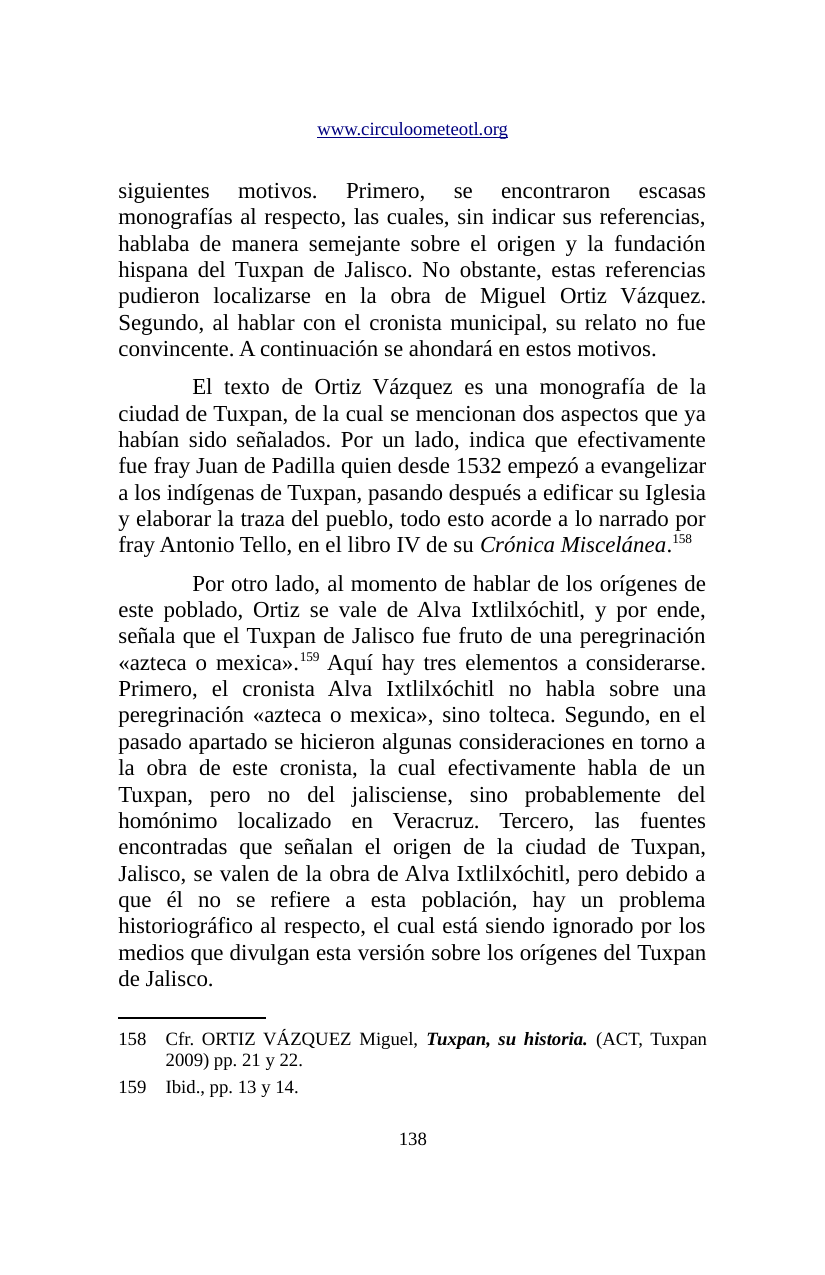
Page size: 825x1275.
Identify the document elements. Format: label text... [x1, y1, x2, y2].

text siguientes motivos. Primero, se encontraron escasas monografías al respecto, las cuales, sin indicar sus referencias, hablaba de manera semejante sobre el origen y la fundación hispana del Tuxpan de Jalisco. No obstante, estas referencias pudieron localizarse en la obra de Miguel Ortiz Vázquez. Segundo, al hablar con el cronista municipal, su relato no fue convincente. A continuación se ahondará en estos motivos. [118, 177, 707, 362]
text Por otro lado, al momento de hablar de los orígenes de este poblado, Ortiz se vale de Alva Ixtlilxóchitl, y por ende, señala que el Tuxpan de Jalisco fue fruto de una peregrinación «azteca o mexica». Aquí hay tres elementos a considerarse. Primero, el cronista Alva Ixtlilxóchitl no habla sobre una peregrinación «azteca o mexica», sino tolteca. Segundo, en el pasado apartado se hicieron algunas consideraciones en torno a la obra de este cronista, la cual efectivamente habla de un Tuxpan, pero no del jalisciense, sino probablemente del homónimo localizado en Veracruz. Tercero, las fuentes encontradas que señalan el origen de la ciudad de Tuxpan, Jalisco, se valen de la obra de Alva Ixtlilxóchitl, pero debido a que él no se refiere a esta población, hay un problema historiográfico al respecto, el cual está siendo ignorado por los medios que divulgan esta versión sobre los orígenes del Tuxpan de Jalisco. [118, 570, 707, 991]
text Cfr. ORTIZ VÁZQUEZ Miguel, Tuxpan, su historia. (ACT, Tuxpan 2009) pp. 21 y 22. [118, 1027, 707, 1071]
text Ibid., pp. 13 y 14. [118, 1076, 707, 1098]
text El texto de Ortiz Vázquez es una monografía de la ciudad de Tuxpan, de la cual se mencionan dos aspectos que ya habían sido señalados. Por un lado, indica que efectivamente fue fray Juan de Padilla quien desde 1532 empezó a evangelizar a los indígenas de Tuxpan, pasando después a edificar su Iglesia y elaborar la traza del pueblo, todo esto acorde a lo narrado por fray Antonio Tello, en el libro IV de su Crónica Miscelánea. [118, 373, 707, 558]
